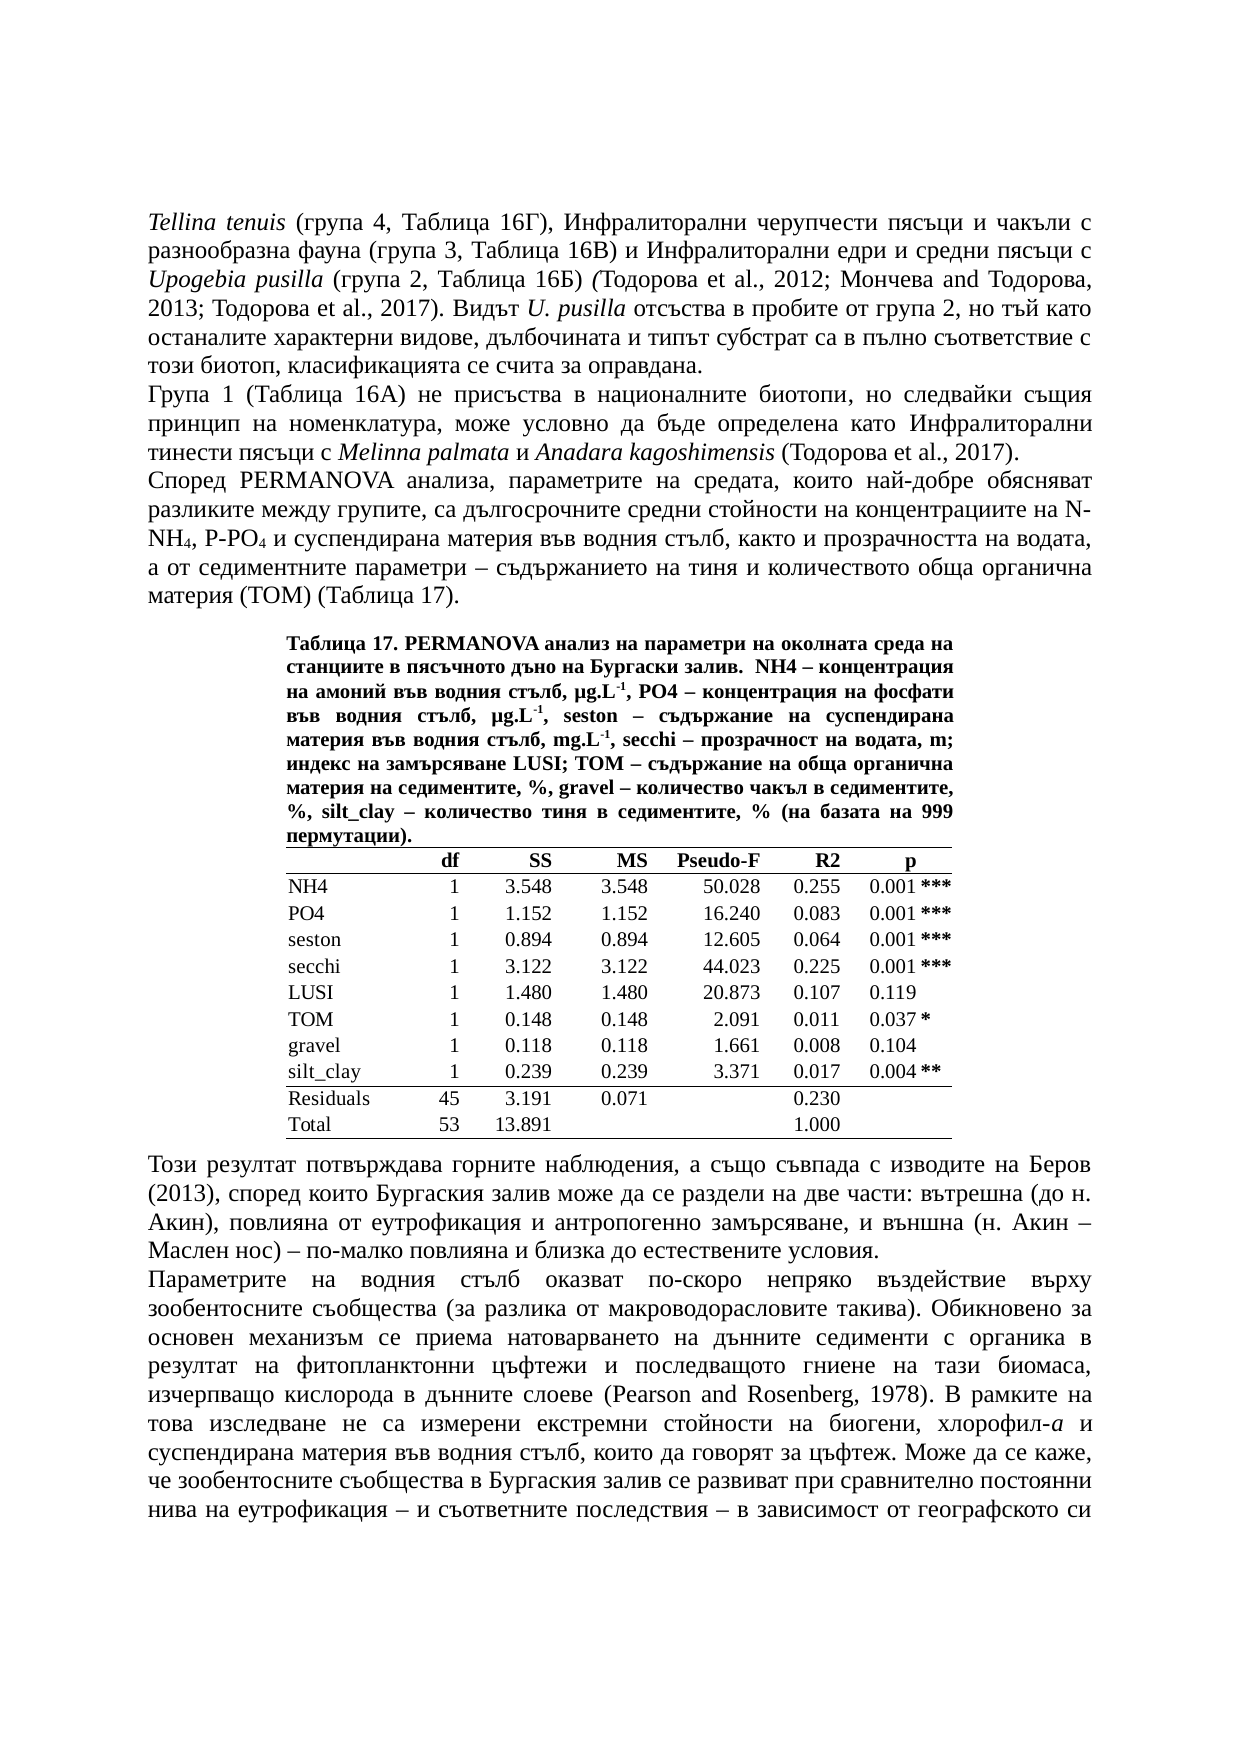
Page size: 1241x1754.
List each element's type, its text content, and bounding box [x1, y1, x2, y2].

text Tellina tenuis (група 4, Таблица 16Г), Инфралиторални черупчести пясъци и чакъли с разнообразна фауна (група 3, Таблица 16В) и Инфралиторални едри и средни пясъци с Upogebia pusilla (група 2, Таблица 16Б) (Тодорова et al., 2012; Мончева and Тодорова, 2013; Тодорова et al., 2017). Видът U. pusilla отсъства в пробите от група 2, но тъй като останалите характерни видове, дълбочината и типът субстрат са в пълно съответствие с този биотоп, класификацията се счита за оправдана. [148, 207, 1093, 379]
text Този резултат потвърждава горните наблюдения, а също съвпада с изводите на Беров (2013), според които Бургаския залив може да се раздели на две части: вътрешна (до н. Акин), повлияна от еутрофикация и антропогенно замърсяване, и външна (н. Акин – Маслен нос) – по-малко повлияна и близка до естествените условия. [148, 1149, 1093, 1264]
text Група 1 (Таблица 16А) не присъства в националните биотопи, но следвайки същия принцип на номенклатура, може условно да бъде определена като Инфралиторални тинести пясъци с Melinna palmata и Anadara kagoshimensis (Тодорова et al., 2017). [148, 379, 1093, 465]
text Според PERMANOVA анализа, параметрите на средата, които най-добре обясняват разликите между групите, са дългосрочните средни стойности на концентрациите на N-NH4, P-PO4 и суспендирана материя във водния стълб, както и прозрачността на водата, а от седиментните параметри – съдържанието на тиня и количеството обща органична материя (TOM) (Таблица 17). [148, 465, 1093, 609]
text Параметрите на водния стълб оказват по-скоро непряко въздействие върху зообентосните съобщества (за разлика от макроводорасловите такива). Обикновено за основен механизъм се приема натоварването на дънните седименти с органика в резултат на фитопланктонни цъфтежи и последващото гниене на тази биомаса, изчерпващо кислорода в дънните слоеве (Pearson and Rosenberg, 1978). В рамките на това изследване не са измерени екстремни стойности на биогени, хлорофил-а и суспендирана материя във водния стълб, които да говорят за цъфтеж. Може да се каже, че зообентосните съобщества в Бургаския залив се развиват при сравнително постоянни нива на еутрофикация – и съответните последствия – в зависимост от географското си [148, 1264, 1093, 1523]
text Таблица 17. PERMANOVA анализ на параметри на околната среда на станциите в пясъчното дъно на Бургаски залив. NH4 – концентрация на амоний във водния стълб, µg.L-1, PO4 – концентрация на фосфати във водния стълб, µg.L-1, seston – съдържание на суспендирана материя във водния стълб, mg.L-1, secchi – прозрачност на водата, m; индекс на замърсяване LUSI; TOM – съдържание на обща органична материя на седиментите, %, gravel – количество чакъл в седиментите, %, silt_clay – количество тиня в седиментите, % (на базата на 999 пермутации). [286, 630, 954, 1140]
